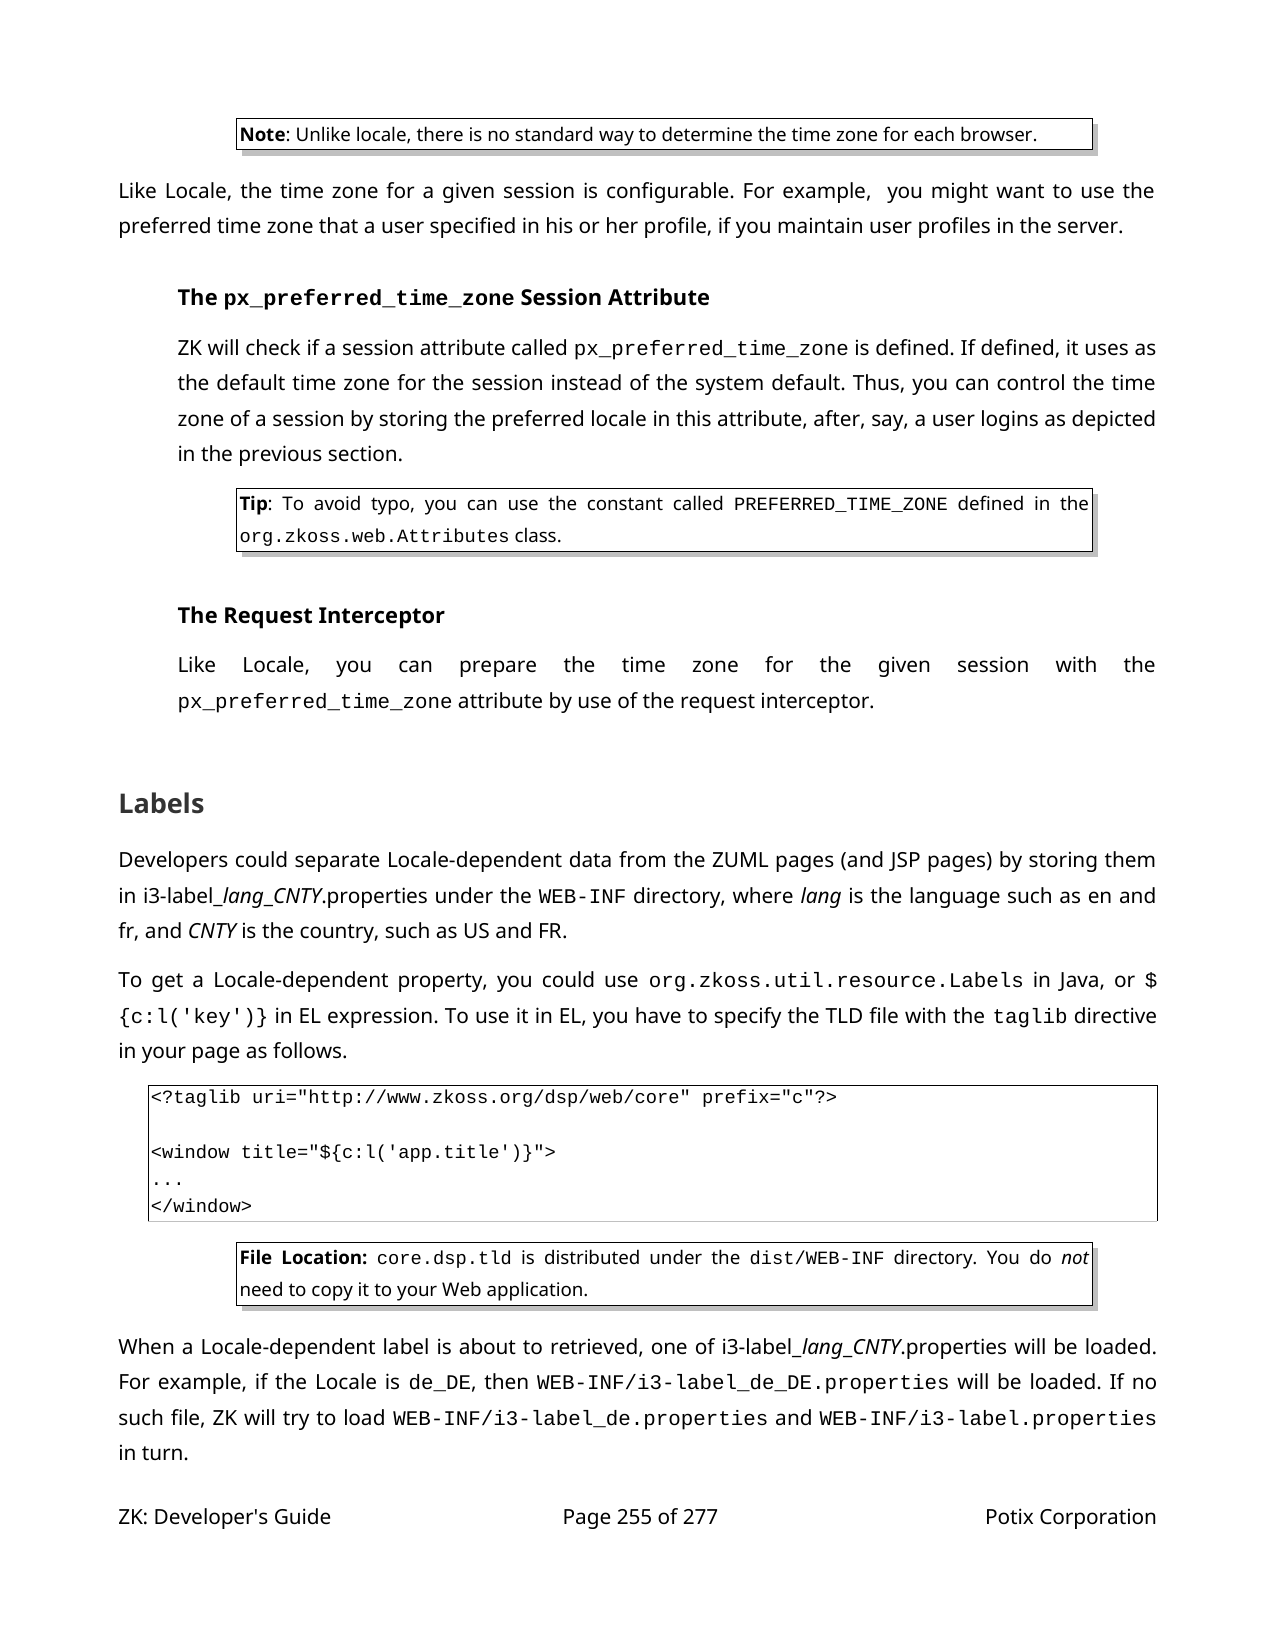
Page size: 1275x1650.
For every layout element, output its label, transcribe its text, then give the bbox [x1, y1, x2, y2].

text When a Locale-dependent label is about to retrieved, one of i3-label_lang_CNTY.properties will be loaded. For example, if the Locale is de_DE, then WEB-INF/i3-label_de_DE.properties will be loaded. If no such file, ZK will try to load WEB-INF/i3-label_de.properties and WEB-INF/i3-label.properties in turn. [118, 1332, 1157, 1466]
text <window title="${c:l('app.title')}"> [149, 1139, 1157, 1164]
text File Location: core.dsp.tld is distributed under the dist/WEB-INF directory. You do not need to copy it to your Web application. [237, 1243, 1092, 1305]
text ZK will check if a session attribute called px_preferred_time_zone is defined. If defined, it uses as the default time zone for the session instead of the system default. Thus, you can control the time zone of a session by storing the preferred locale in this attribute, after, say, a user logins as depicted in the previous section. [177, 333, 1157, 467]
text Tip: To avoid typo, you can use the constant called PREFERRED_TIME_ZONE defined in the org.zkoss.web.Attributes class. [237, 489, 1092, 551]
subtitle Labels [118, 785, 1157, 822]
text <?taglib uri="http://www.zkoss.org/dsp/web/core" prefix="c"?> [149, 1086, 1157, 1109]
text </window> [149, 1194, 1157, 1221]
text Like Locale, the time zone for a given session is configurable. For example, you might want to use the preferred time zone that a user specified in his or her profile, if you maintain user profiles in the server. [118, 176, 1157, 240]
subtitle The Request Interceptor [177, 600, 1157, 630]
text Note: Unlike locale, there is no standard way to determine the time zone for each browser. [237, 119, 1092, 149]
subtitle The px_preferred_time_zone Session Attribute [177, 282, 1157, 312]
text Developers could separate Locale-dependent data from the ZUML pages (and JSP pages) by storing them in i3-label_lang_CNTY.properties under the WEB-INF directory, where lang is the language such as en and fr, and CNTY is the country, such as US and FR. [118, 846, 1157, 944]
text To get a Locale-dependent property, you could use org.zkoss.util.resource.Labels in Java, or ${c:l('key')} in EL expression. To use it in EL, you have to specify the TLD file with the taglib directive in your page as follows. [118, 965, 1157, 1064]
text Like Locale, you can prepare the time zone for the given session with the px_preferred_time_zone attribute by use of the request interceptor. [177, 651, 1157, 714]
text ... [149, 1167, 1157, 1191]
